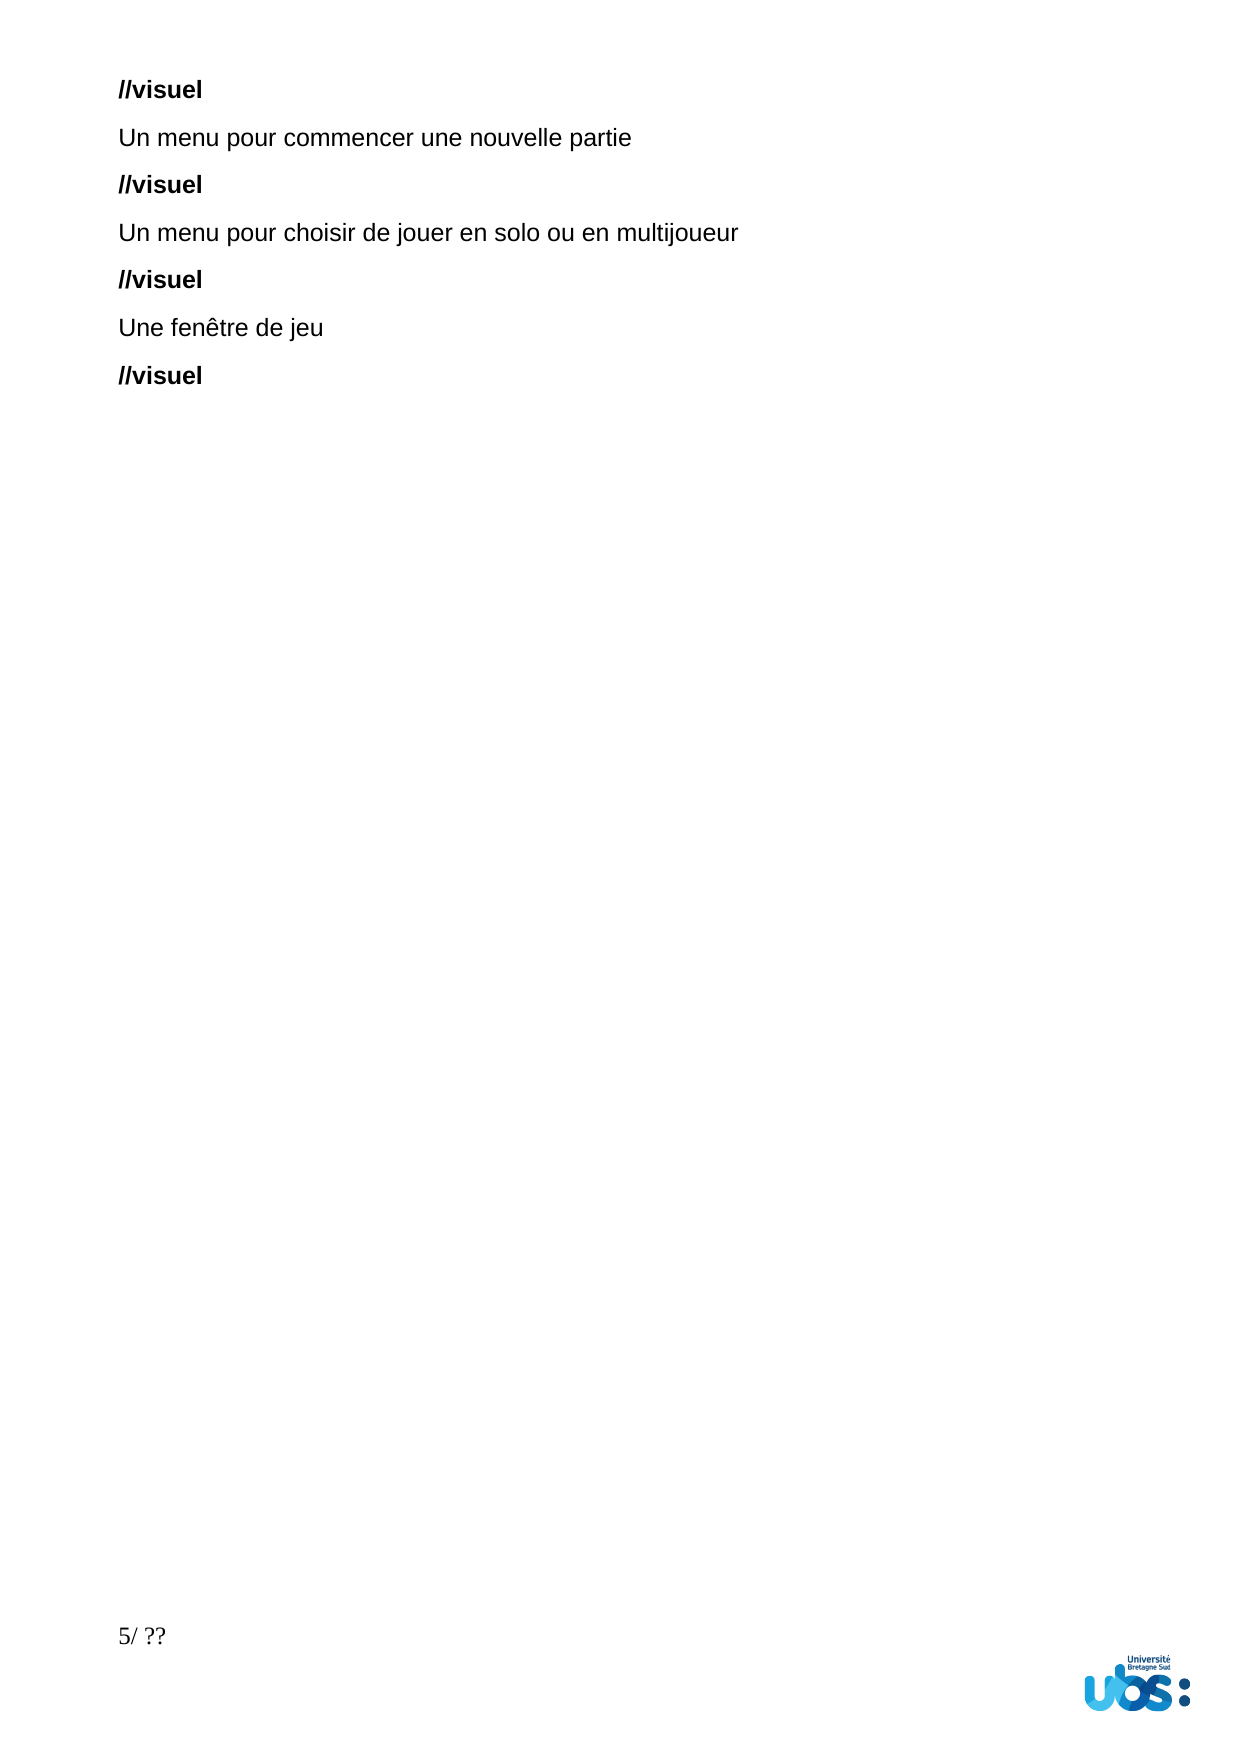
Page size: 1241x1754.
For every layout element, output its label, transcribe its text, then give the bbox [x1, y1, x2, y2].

text //visuel [118, 265, 1122, 294]
text //visuel [118, 170, 1122, 199]
text Une fenêtre de jeu [118, 313, 1122, 342]
text Un menu pour choisir de jouer en solo ou en multijoueur [118, 218, 1122, 247]
text //visuel [118, 75, 1122, 104]
text //visuel [118, 361, 1122, 389]
text Un menu pour commencer une nouvelle partie [118, 123, 1122, 151]
